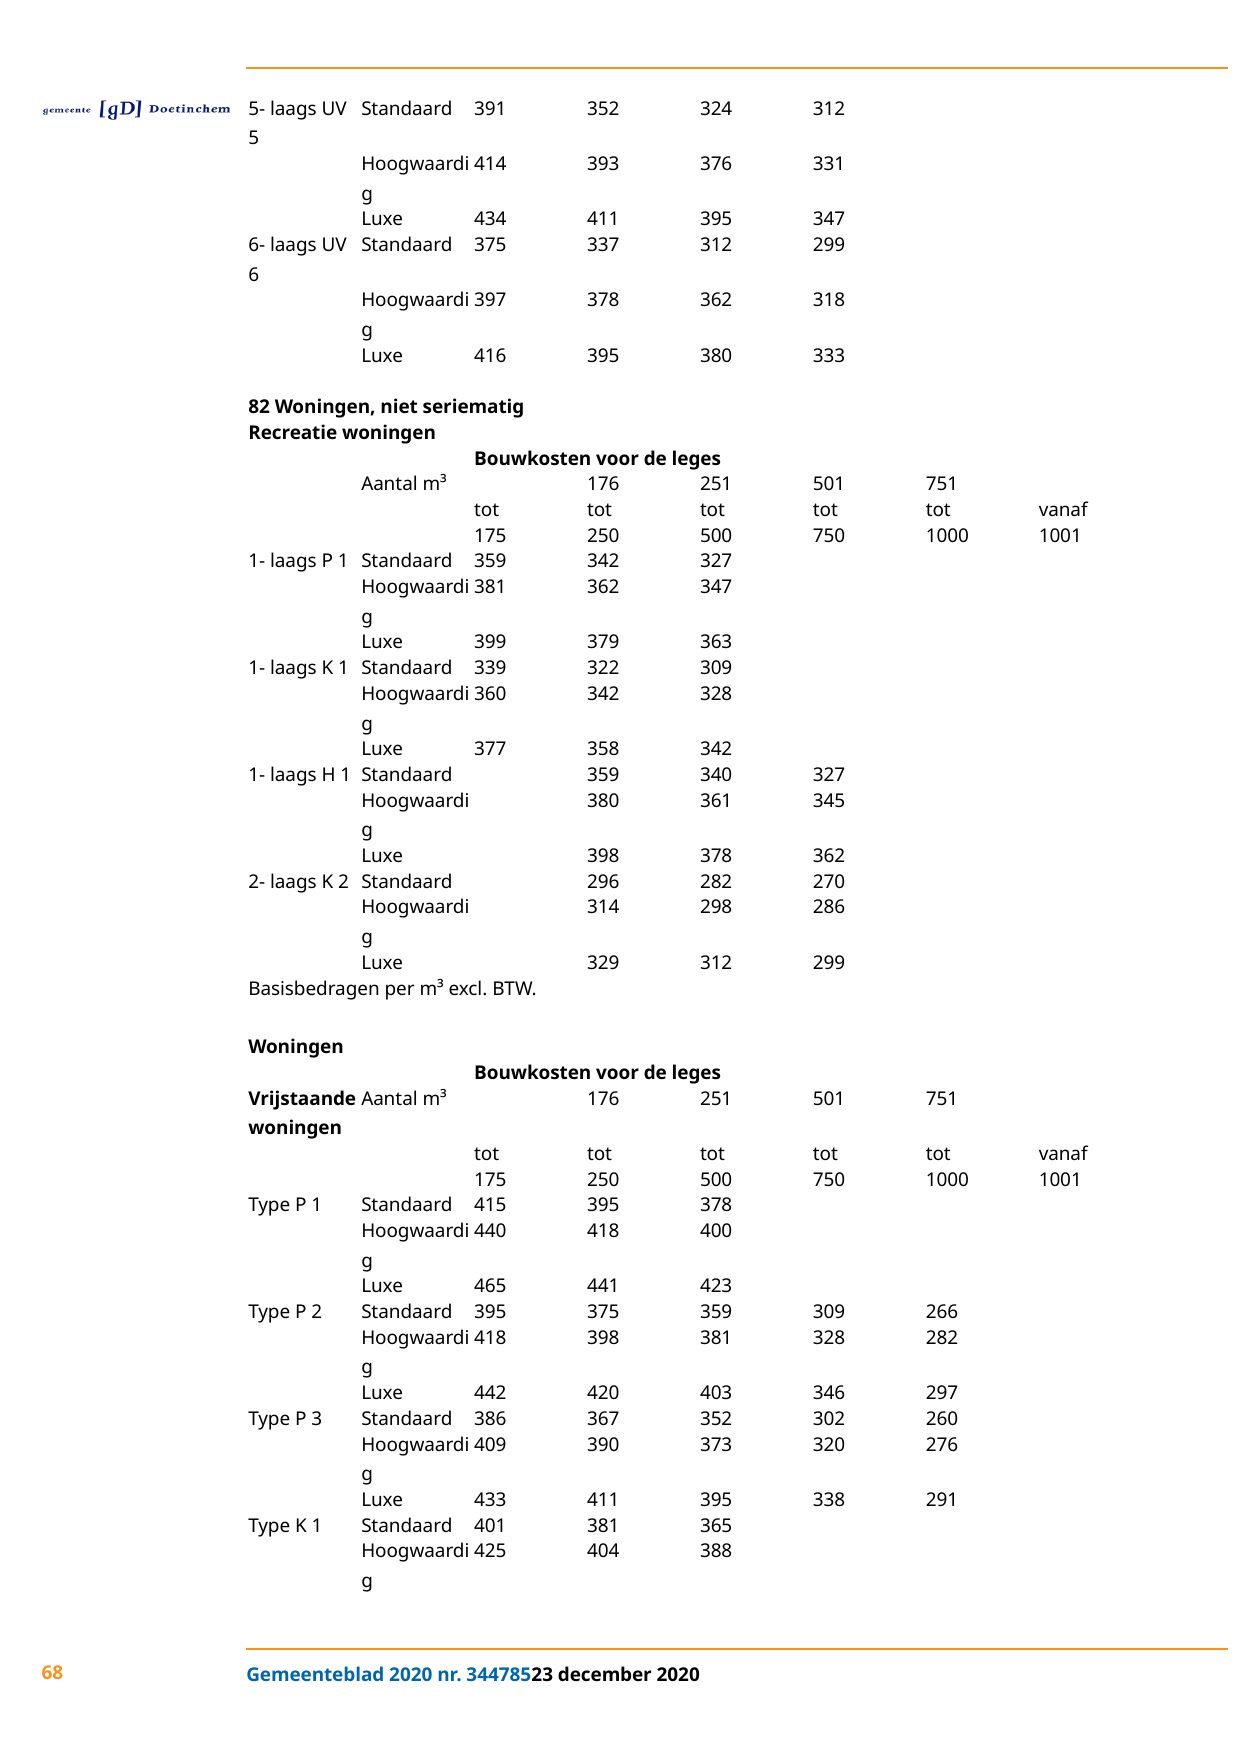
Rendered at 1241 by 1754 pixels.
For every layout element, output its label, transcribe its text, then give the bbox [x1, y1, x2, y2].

table_cell [926, 95, 1038, 150]
table_cell [474, 1085, 587, 1140]
table_cell Hoogwaardig [361, 1217, 474, 1273]
table_cell 367 [587, 1405, 700, 1431]
table_cell [700, 368, 813, 393]
table_cell [926, 342, 1038, 367]
table_cell [474, 868, 587, 894]
table_cell 291 [926, 1486, 1038, 1512]
table_cell [813, 1538, 926, 1593]
table_cell 365 [700, 1512, 813, 1538]
table_cell 266 [926, 1298, 1038, 1324]
table_cell Standaard [361, 1192, 474, 1217]
table_cell Standaard [361, 1405, 474, 1431]
table_cell [1039, 894, 1152, 949]
table_cell 379 [587, 629, 700, 654]
table_cell 418 [587, 1217, 700, 1273]
table_cell [926, 231, 1038, 286]
table_cell tot [587, 1140, 700, 1166]
table_cell [813, 735, 926, 761]
table_cell 378 [587, 286, 700, 342]
table_cell [926, 842, 1038, 868]
table_cell 418 [474, 1324, 587, 1379]
table_cell [248, 445, 361, 470]
table_cell Hoogwaardig [361, 787, 474, 842]
table_cell 381 [474, 573, 587, 629]
table_cell 400 [700, 1217, 813, 1273]
table_cell [248, 1486, 361, 1512]
table_cell [1039, 573, 1152, 629]
table_cell [361, 1140, 474, 1166]
table_cell Standaard [361, 654, 474, 680]
table_cell 425 [474, 1538, 587, 1593]
table_cell [248, 342, 361, 367]
table_cell [1039, 868, 1152, 894]
table_cell 282 [926, 1324, 1038, 1379]
table_cell 331 [813, 150, 926, 205]
table_cell [1039, 1538, 1152, 1593]
table_cell [813, 368, 926, 393]
table_cell 395 [700, 205, 813, 231]
table_cell 381 [587, 1512, 700, 1538]
table_cell 340 [700, 761, 813, 787]
table_cell 395 [587, 1192, 700, 1217]
table_cell 359 [474, 548, 587, 573]
table_cell 318 [813, 286, 926, 342]
table_cell [1039, 1431, 1152, 1486]
table_cell Hoogwaardig [361, 1431, 474, 1486]
table_cell Standaard [361, 1512, 474, 1538]
table_cell [813, 654, 926, 680]
table_cell 363 [700, 629, 813, 654]
table_cell Type P 3 [248, 1405, 361, 1431]
table_cell [926, 1273, 1038, 1298]
table_cell [361, 368, 474, 393]
table_cell [248, 842, 361, 868]
table_cell Hoogwaardig [361, 150, 474, 205]
table_cell 312 [700, 231, 813, 286]
table_cell [1039, 286, 1152, 342]
table_cell 442 [474, 1379, 587, 1405]
table_cell 327 [813, 761, 926, 787]
table_cell [1039, 1486, 1152, 1512]
table_cell [1039, 1217, 1152, 1273]
table_cell 375 [474, 231, 587, 286]
table_cell [1039, 1085, 1152, 1140]
table_cell Hoogwaardig [361, 894, 474, 949]
table_cell [926, 150, 1038, 205]
table_cell 345 [813, 787, 926, 842]
table_cell 403 [700, 1379, 813, 1405]
table_cell 1000 [926, 1166, 1038, 1192]
table_cell 1- laags P 1 [248, 548, 361, 573]
table_cell [248, 573, 361, 629]
table_cell 397 [474, 286, 587, 342]
table_cell 434 [474, 205, 587, 231]
table_cell [248, 205, 361, 231]
table_cell [1039, 1379, 1152, 1405]
table_cell 251 [700, 470, 813, 496]
table_cell 390 [587, 1431, 700, 1486]
table_cell Hoogwaardig [361, 680, 474, 735]
table_cell Standaard [361, 868, 474, 894]
table_cell [813, 1192, 926, 1217]
table_cell 250 [587, 1166, 700, 1192]
table_cell [474, 842, 587, 868]
table_cell vanaf [1039, 496, 1152, 522]
table_cell 1000 [926, 522, 1038, 548]
table_cell Aantal m³ [361, 470, 474, 496]
table_cell [926, 1512, 1038, 1538]
table_cell Type K 1 [248, 1512, 361, 1538]
table_cell 6- laags UV 6 [248, 231, 361, 286]
table_cell 420 [587, 1379, 700, 1405]
table_cell 500 [700, 522, 813, 548]
table_cell tot [587, 496, 700, 522]
table_cell [474, 787, 587, 842]
table_cell Aantal m³ [361, 1085, 474, 1140]
table_cell 347 [813, 205, 926, 231]
table_cell 251 [700, 1085, 813, 1140]
table_cell 82 Woningen, niet seriematig [248, 393, 1152, 419]
table_cell Standaard [361, 231, 474, 286]
table_cell 342 [587, 680, 700, 735]
table_cell [1039, 1405, 1152, 1431]
table_cell [248, 1217, 361, 1273]
table_cell 176 [587, 470, 700, 496]
table_cell 270 [813, 868, 926, 894]
table_cell 380 [587, 787, 700, 842]
table_cell [248, 629, 361, 654]
table_cell 312 [813, 95, 926, 150]
table_cell Luxe [361, 342, 474, 367]
table_cell [926, 787, 1038, 842]
table_cell [474, 949, 587, 975]
table_cell 260 [926, 1405, 1038, 1431]
table_header Woningen [248, 1033, 1152, 1059]
table_cell 296 [587, 868, 700, 894]
table_cell [248, 522, 361, 548]
table_cell 362 [813, 842, 926, 868]
table_cell [248, 1140, 361, 1166]
table_cell 398 [587, 842, 700, 868]
table_cell [926, 286, 1038, 342]
table_cell 250 [587, 522, 700, 548]
table_cell 352 [587, 95, 700, 150]
table_cell 501 [813, 470, 926, 496]
table_cell Standaard [361, 95, 474, 150]
table_cell [926, 949, 1038, 975]
table_cell 750 [813, 522, 926, 548]
table_cell 176 [587, 1085, 700, 1140]
table_cell 359 [700, 1298, 813, 1324]
table_cell [926, 1217, 1038, 1273]
table_cell [248, 150, 361, 205]
table_cell [1039, 1512, 1152, 1538]
table_cell [248, 894, 361, 949]
table_cell [248, 1273, 361, 1298]
table_cell 309 [813, 1298, 926, 1324]
table_cell 401 [474, 1512, 587, 1538]
table_cell 393 [587, 150, 700, 205]
table_cell 361 [700, 787, 813, 842]
table_cell 1001 [1039, 1166, 1152, 1192]
table_cell [474, 368, 587, 393]
table_cell tot [926, 1140, 1038, 1166]
table_cell tot [474, 1140, 587, 1166]
table_cell [926, 654, 1038, 680]
table_cell 328 [813, 1324, 926, 1379]
table_cell 322 [587, 654, 700, 680]
table_cell 398 [587, 1324, 700, 1379]
table_cell 276 [926, 1431, 1038, 1486]
table_cell 175 [474, 1166, 587, 1192]
table_cell 375 [587, 1298, 700, 1324]
table_cell Recreatie woningen [248, 419, 1152, 445]
table_cell [1039, 787, 1152, 842]
table_cell 381 [700, 1324, 813, 1379]
table_cell [813, 1217, 926, 1273]
table_cell 1- laags K 1 [248, 654, 361, 680]
table_cell 309 [700, 654, 813, 680]
table_cell 415 [474, 1192, 587, 1217]
table_cell [1039, 95, 1152, 150]
table_cell [926, 1192, 1038, 1217]
table_cell [813, 548, 926, 573]
table_cell 376 [700, 150, 813, 205]
table_cell 175 [474, 522, 587, 548]
table_cell Standaard [361, 761, 474, 787]
table_cell [1039, 470, 1152, 496]
table_cell Luxe [361, 949, 474, 975]
table_cell 378 [700, 1192, 813, 1217]
table_cell 411 [587, 1486, 700, 1512]
table_cell 386 [474, 1405, 587, 1431]
table_cell 320 [813, 1431, 926, 1486]
table_cell 751 [926, 470, 1038, 496]
table_cell 314 [587, 894, 700, 949]
table_cell 286 [813, 894, 926, 949]
table_cell [474, 894, 587, 949]
table_cell [1039, 1273, 1152, 1298]
table_cell 337 [587, 231, 700, 286]
table_cell [248, 1324, 361, 1379]
table_cell 395 [474, 1298, 587, 1324]
table_cell [926, 680, 1038, 735]
table_cell [1039, 1324, 1152, 1379]
table_cell Hoogwaardig [361, 1324, 474, 1379]
table_cell [926, 205, 1038, 231]
table_cell 312 [700, 949, 813, 975]
table_cell [926, 1538, 1038, 1593]
table_cell Luxe [361, 735, 474, 761]
table_cell 465 [474, 1273, 587, 1298]
table_cell [361, 522, 474, 548]
table_cell tot [700, 496, 813, 522]
table_cell 1001 [1039, 522, 1152, 548]
table_cell [1039, 1192, 1152, 1217]
table_cell 414 [474, 150, 587, 205]
table_cell 299 [813, 949, 926, 975]
table_cell Bouwkosten voor de leges [474, 445, 1152, 470]
table_cell [813, 629, 926, 654]
table_cell 440 [474, 1217, 587, 1273]
table_cell [1039, 205, 1152, 231]
table_cell [926, 761, 1038, 787]
table_cell 750 [813, 1166, 926, 1192]
table_cell Standaard [361, 1298, 474, 1324]
table_cell [248, 1059, 361, 1085]
table_cell [926, 368, 1038, 393]
table_cell 395 [700, 1486, 813, 1512]
table_cell 299 [813, 231, 926, 286]
table_cell [248, 496, 361, 522]
table_cell 347 [700, 573, 813, 629]
table_cell [926, 573, 1038, 629]
table_cell Vrijstaande woningen [248, 1085, 361, 1140]
table_cell [1039, 231, 1152, 286]
table_cell 359 [587, 761, 700, 787]
table_cell 358 [587, 735, 700, 761]
table_cell 423 [700, 1273, 813, 1298]
table_cell 751 [926, 1085, 1038, 1140]
table_cell [248, 680, 361, 735]
table_cell [926, 548, 1038, 573]
table_cell 282 [700, 868, 813, 894]
table_cell [926, 735, 1038, 761]
table_cell Standaard [361, 548, 474, 573]
table_cell [813, 1512, 926, 1538]
table_cell [361, 445, 474, 470]
table_cell 302 [813, 1405, 926, 1431]
table_cell tot [813, 1140, 926, 1166]
table_cell 373 [700, 1431, 813, 1486]
table_cell 342 [700, 735, 813, 761]
table_cell 404 [587, 1538, 700, 1593]
table_cell vanaf [1039, 1140, 1152, 1166]
table_cell 339 [474, 654, 587, 680]
table_cell Luxe [361, 1486, 474, 1512]
table_cell [813, 680, 926, 735]
table_cell [813, 1273, 926, 1298]
table_cell 360 [474, 680, 587, 735]
table_cell 298 [700, 894, 813, 949]
table_cell Type P 1 [248, 1192, 361, 1217]
table_cell [926, 894, 1038, 949]
table_cell tot [474, 496, 587, 522]
table_cell 352 [700, 1405, 813, 1431]
table_cell Bouwkosten voor de leges [474, 1059, 1152, 1085]
table_cell [248, 368, 361, 393]
table_cell [1039, 150, 1152, 205]
table_cell Luxe [361, 629, 474, 654]
table_cell 416 [474, 342, 587, 367]
table_cell 391 [474, 95, 587, 150]
table_cell tot [700, 1140, 813, 1166]
table_cell 501 [813, 1085, 926, 1140]
table_cell [926, 629, 1038, 654]
table_cell [587, 368, 700, 393]
table_cell [813, 573, 926, 629]
table_cell [248, 1379, 361, 1405]
table_cell [1039, 842, 1152, 868]
table_cell 338 [813, 1486, 926, 1512]
table_cell 378 [700, 842, 813, 868]
table_cell [1039, 761, 1152, 787]
picture [41, 47, 231, 172]
table_cell [1039, 654, 1152, 680]
table_cell [1039, 342, 1152, 367]
table_cell 433 [474, 1486, 587, 1512]
table_cell [248, 735, 361, 761]
table_cell 388 [700, 1538, 813, 1593]
table_cell 342 [587, 548, 700, 573]
table_cell 5- laags UV 5 [248, 95, 361, 150]
table_cell 441 [587, 1273, 700, 1298]
table_cell 346 [813, 1379, 926, 1405]
table_cell 2- laags K 2 [248, 868, 361, 894]
table_cell 1- laags H 1 [248, 761, 361, 787]
table_cell 362 [587, 573, 700, 629]
table_cell Type P 2 [248, 1298, 361, 1324]
table_cell [248, 286, 361, 342]
table_cell tot [926, 496, 1038, 522]
table_cell Luxe [361, 842, 474, 868]
table_cell 327 [700, 548, 813, 573]
table_cell [248, 470, 361, 496]
table_cell [361, 1059, 474, 1085]
table_cell Hoogwaardig [361, 1538, 474, 1593]
table_cell Luxe [361, 1379, 474, 1405]
table_cell [361, 1166, 474, 1192]
table_cell [474, 470, 587, 496]
table_cell 399 [474, 629, 587, 654]
table_cell [248, 1166, 361, 1192]
table_cell 329 [587, 949, 700, 975]
table_cell [248, 787, 361, 842]
table_cell [1039, 735, 1152, 761]
table_cell 395 [587, 342, 700, 367]
table_cell 362 [700, 286, 813, 342]
table_cell 500 [700, 1166, 813, 1192]
table_cell [1039, 368, 1152, 393]
table_cell [926, 868, 1038, 894]
table_cell [248, 1431, 361, 1486]
table_cell Luxe [361, 1273, 474, 1298]
table_cell [1039, 949, 1152, 975]
table_cell 411 [587, 205, 700, 231]
table_cell 297 [926, 1379, 1038, 1405]
table_cell Luxe [361, 205, 474, 231]
table_cell Hoogwaardig [361, 573, 474, 629]
table_cell tot [813, 496, 926, 522]
table_cell [1039, 548, 1152, 573]
table_cell Hoogwaardig [361, 286, 474, 342]
table_cell [1039, 1298, 1152, 1324]
table_cell [248, 1538, 361, 1593]
table_cell [248, 949, 361, 975]
table_cell Basisbedragen per m³ excl. BTW. [248, 975, 1152, 1000]
table_cell 380 [700, 342, 813, 367]
table_cell [1039, 680, 1152, 735]
table_cell 328 [700, 680, 813, 735]
table_cell [474, 761, 587, 787]
table_cell 324 [700, 95, 813, 150]
table_cell [361, 496, 474, 522]
table_cell [1039, 629, 1152, 654]
table_cell 409 [474, 1431, 587, 1486]
table_cell 377 [474, 735, 587, 761]
table_cell 333 [813, 342, 926, 367]
